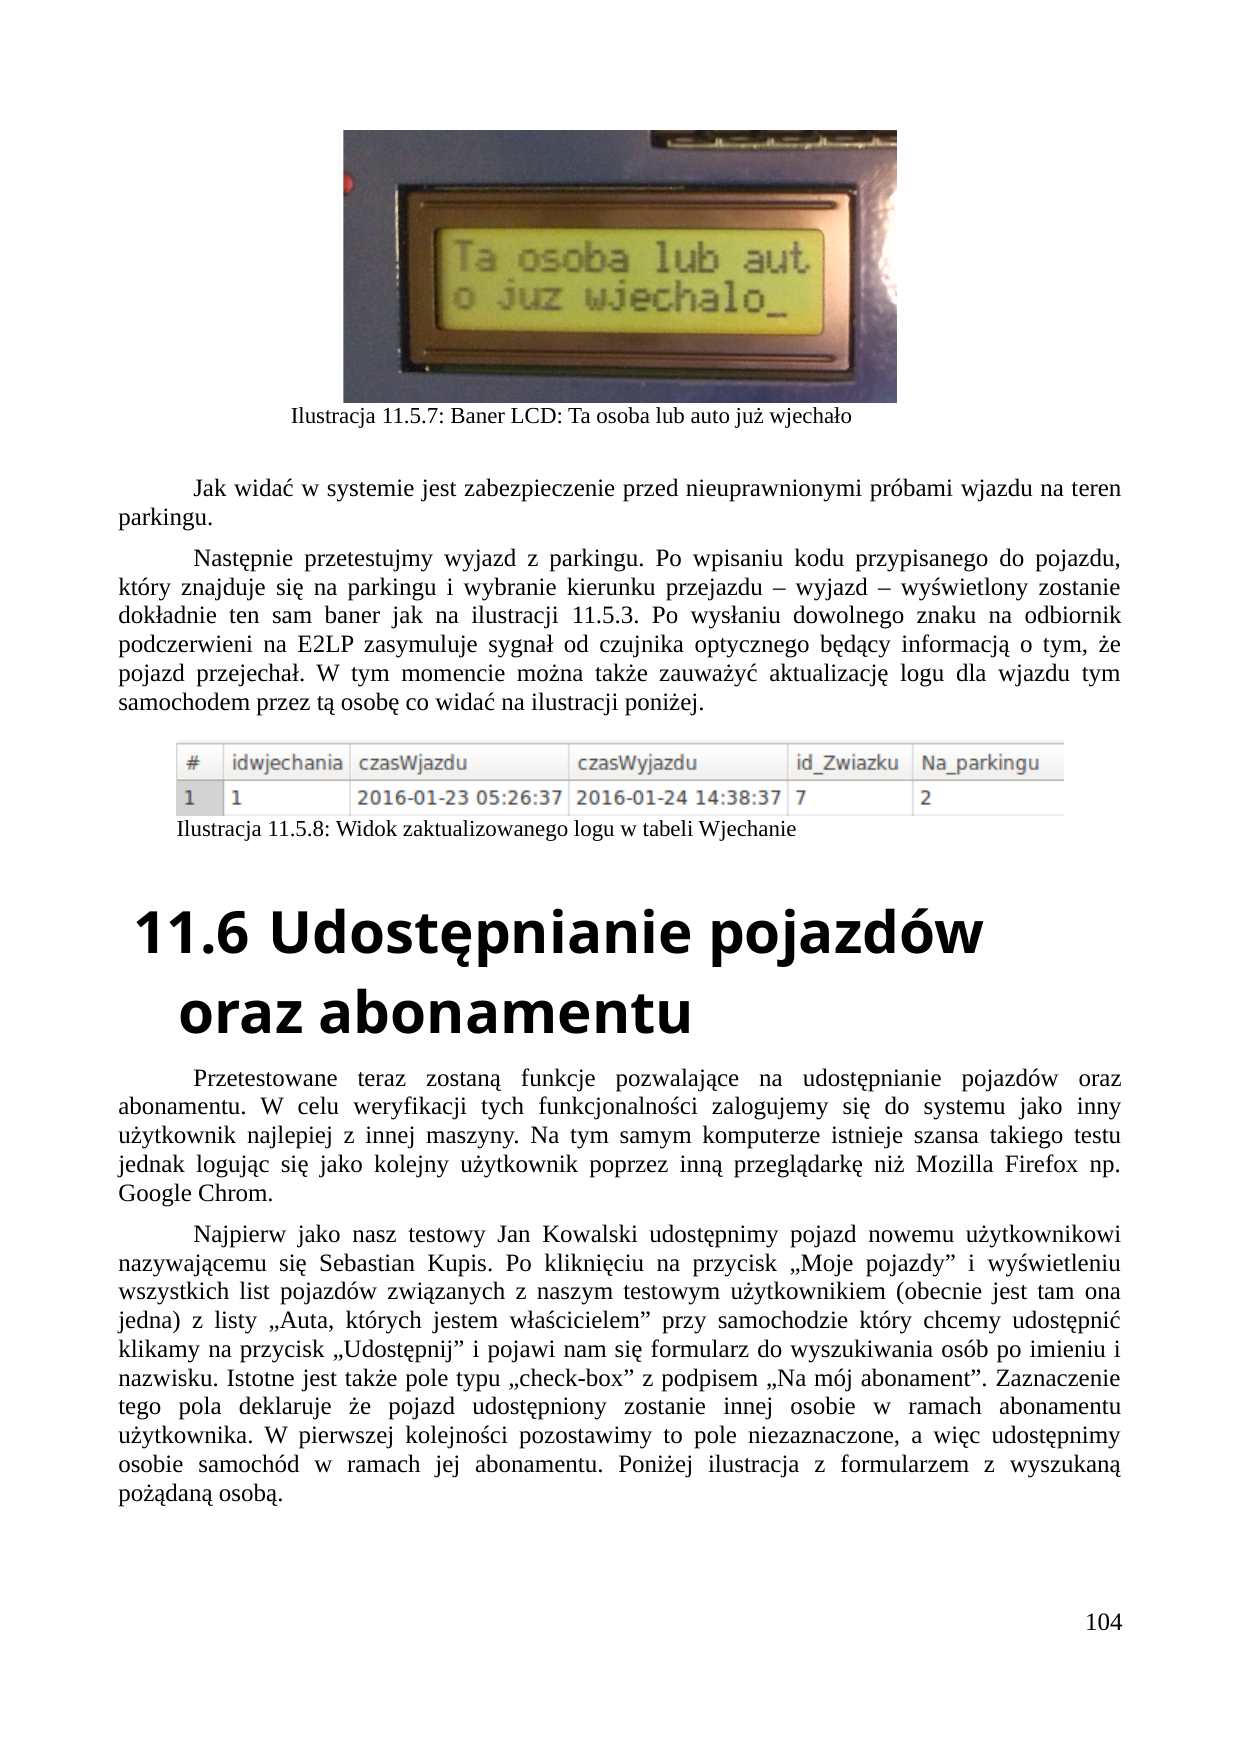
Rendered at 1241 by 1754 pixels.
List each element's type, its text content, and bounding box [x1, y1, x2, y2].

text Jak widać w systemie jest zabezpieczenie przed nieuprawnionymi próbami wjazdu na teren parkingu. [118, 473, 1122, 530]
text Następnie przetestujmy wyjazd z parkingu. Po wpisaniu kodu przypisanego do pojazdu, który znajduje się na parkingu i wybranie kierunku przejazdu – wyjazd – wyświetlony zostanie dokładnie ten sam baner jak na ilustracji 11.5.3. Po wysłaniu dowolnego znaku na odbiornik podczerwieni na E2LP zasymuluje sygnał od czujnika optycznego będący informacją o tym, że pojazd przejechał. W tym momencie można także zauważyć aktualizację logu dla wjazdu tym samochodem przez tą osobę co widać na ilustracji poniżej. [118, 543, 1122, 715]
text Najpierw jako nasz testowy Jan Kowalski udostępnimy pojazd nowemu użytkownikowi nazywającemu się Sebastian Kupis. Po kliknięciu na przycisk „Moje pojazdy” i wyświetleniu wszystkich list pojazdów związanych z naszym testowym użytkownikiem (obecnie jest tam ona jedna) z listy „Auta, których jestem właścicielem” przy samochodzie który chcemy udostępnić klikamy na przycisk „Udostępnij” i pojawi nam się formularz do wyszukiwania osób po imieniu i nazwisku. Istotne jest także pole typu „check-box” z podpisem „Na mój abonament”. Zaznaczenie tego pola deklaruje że pojazd udostępniony zostanie innej osobie w ramach abonamentu użytkownika. W pierwszej kolejności pozostawimy to pole niezaznaczone, a więc udostępnimy osobie samochód w ramach jej abonamentu. Poniżej ilustracja z formularzem z wyszukaną pożądaną osobą. [118, 1219, 1122, 1506]
text Przetestowane teraz zostaną funkcje pozwalające na udostępnianie pojazdów oraz abonamentu. W celu weryfikacji tych funkcjonalności zalogujemy się do systemu jako inny użytkownik najlepiej z innej maszyny. Na tym samym komputerze istnieje szansa takiego testu jednak logując się jako kolejny użytkownik poprzez inną przeglądarkę niż Mozilla Firefox np. Google Chrom. [118, 1063, 1122, 1206]
subtitle Udostępnianie pojazdów oraz abonamentu [118, 891, 1122, 1050]
picture [343, 130, 897, 403]
text Ilustracja 11.5.7: Baner LCD: Ta osoba lub auto już wjechało [291, 131, 950, 429]
picture [176, 740, 1064, 816]
text Ilustracja 11.5.8: Widok zaktualizowanego logu w tabeli Wjechanie [176, 816, 1064, 842]
